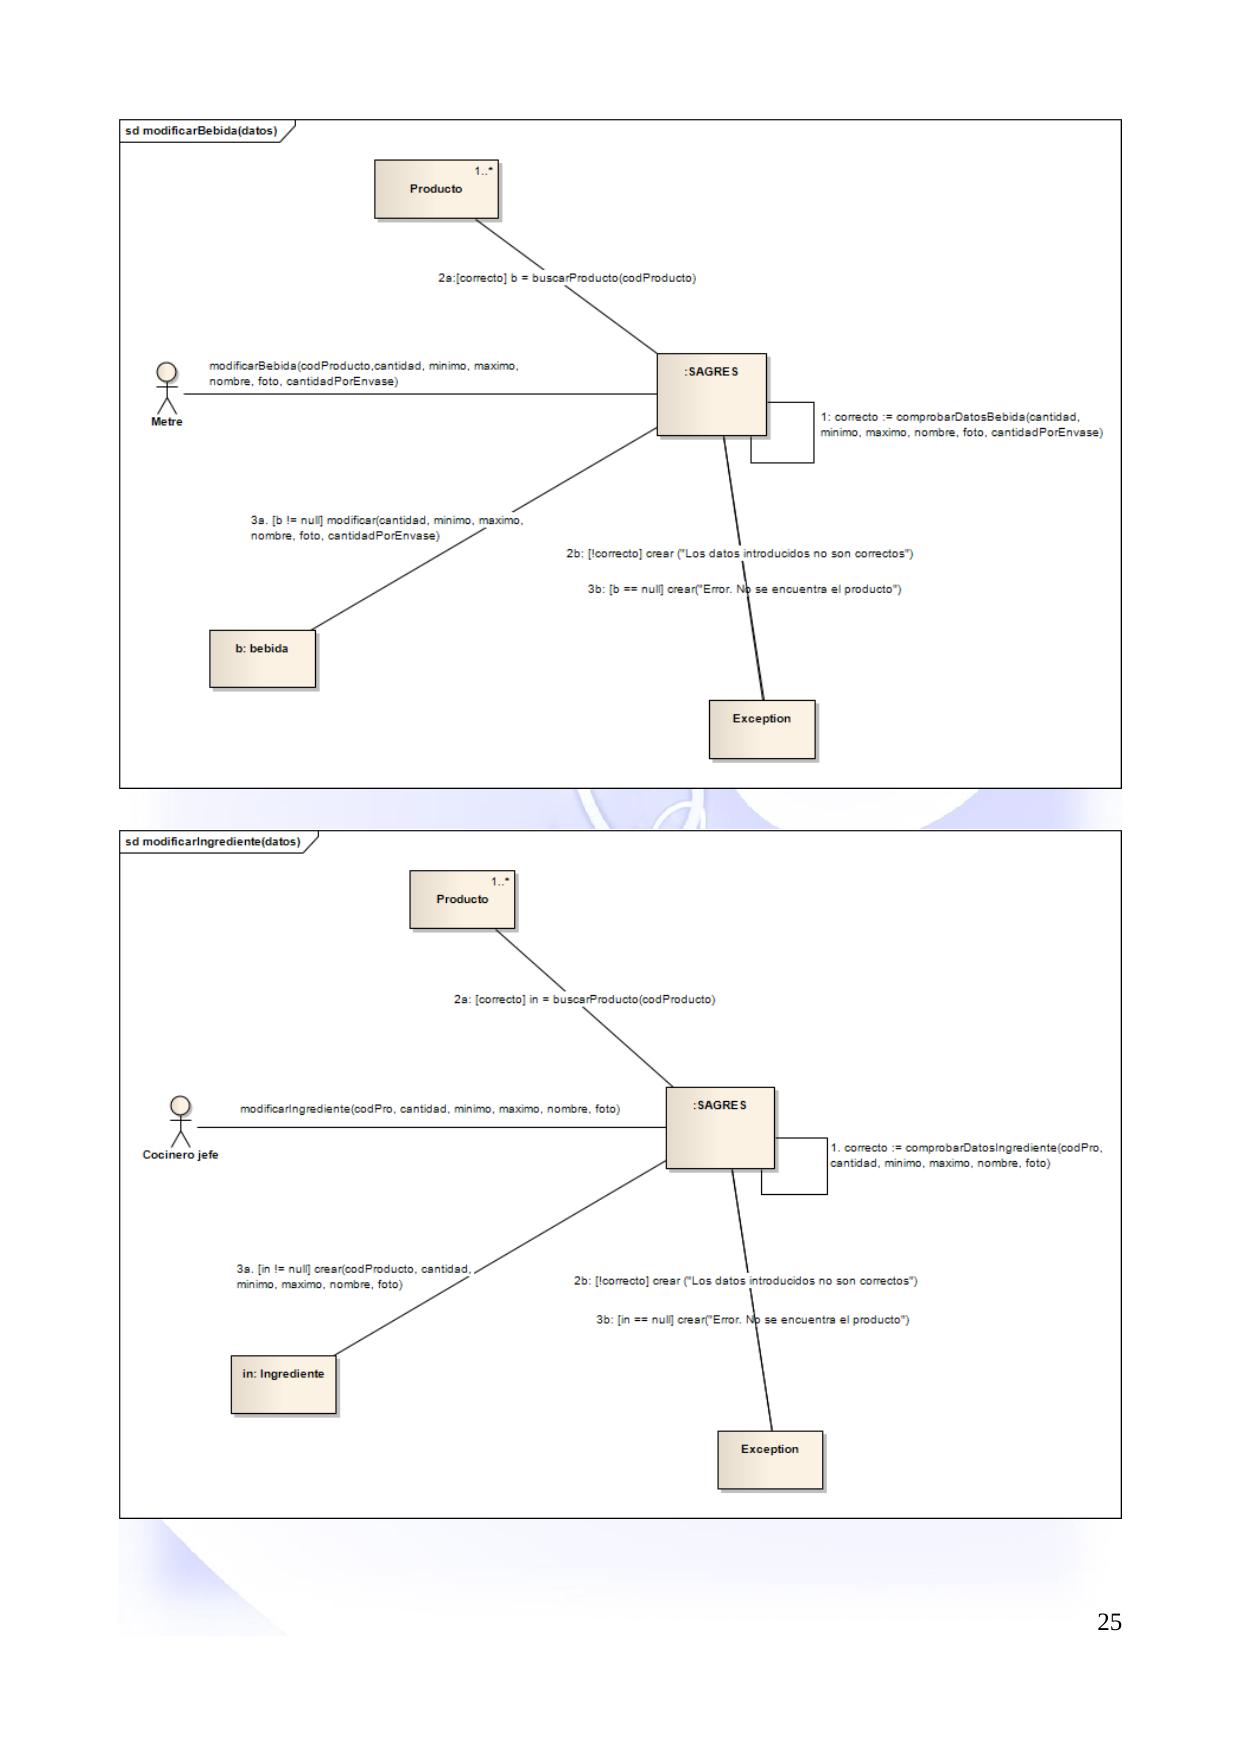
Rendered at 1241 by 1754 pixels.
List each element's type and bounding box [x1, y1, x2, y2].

picture [118, 118, 1122, 1636]
